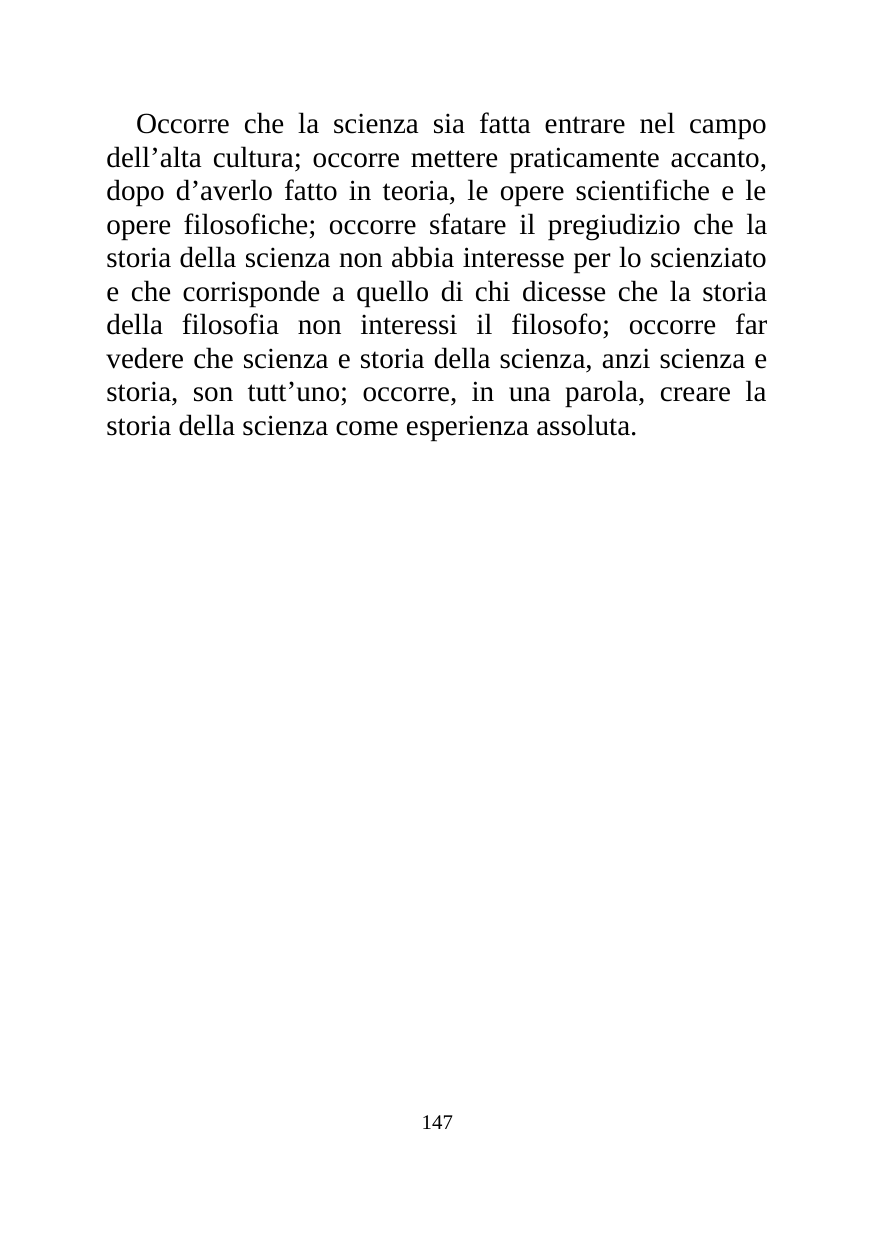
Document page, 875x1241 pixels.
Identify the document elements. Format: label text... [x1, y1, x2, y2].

text Occorre che la scienza sia fatta entrare nel campo dell’alta cultura; occorre mettere praticamente accanto, dopo d’averlo fatto in teoria, le opere scientifiche e le opere filosofiche; occorre sfatare il pregiudizio che la storia della scienza non abbia interesse per lo scienziato e che corrisponde a quello di chi dicesse che la storia della filosofia non interessi il filosofo; occorre far vedere che scienza e storia della scienza, anzi scienza e storia, son tutt’uno; occorre, in una parola, creare la storia della scienza come esperienza assoluta. [106, 106, 768, 442]
